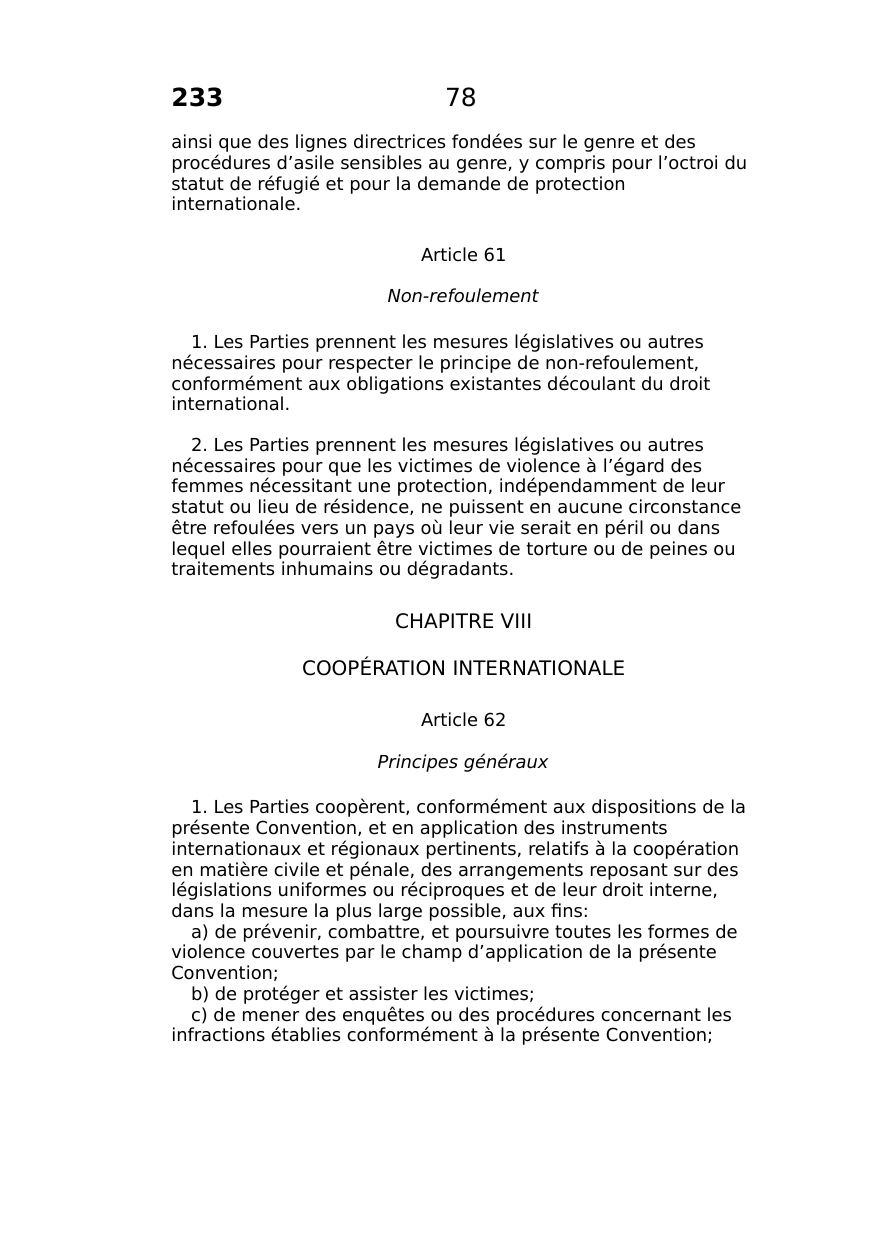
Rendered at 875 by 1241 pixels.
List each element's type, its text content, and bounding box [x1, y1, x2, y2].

text ainsi que des lignes directrices fondées sur le genre et des procédures d’asile sensibles au genre, y compris pour l’octroi du statut de réfugié et pour la demande de protection internationale. [171, 132, 756, 215]
text a) de prévenir, combattre, et poursuivre toutes les formes de violence couvertes par le champ d’application de la présente Convention; [171, 922, 756, 984]
subtitle Article 61 Non-refoulement [171, 245, 756, 307]
text b) de protéger et assister les victimes; [171, 984, 756, 1004]
subtitle CHAPITRE VIII COOPÉRATION INTERNATIONALE [171, 610, 756, 680]
text 1. Les Parties prennent les mesures législatives ou autres nécessaires pour respecter le principe de non-refoulement, conformément aux obligations existantes découlant du droit international. [171, 332, 756, 415]
text 1. Les Parties coopèrent, conformément aux dispositions de la présente Convention, et en application des instruments internationaux et régionaux pertinents, relatifs à la coopération en matière civile et pénale, des arrangements reposant sur des législations uniformes ou réciproques et de leur droit interne, dans la mesure la plus large possible, aux fins: [171, 797, 756, 922]
text 2. Les Parties prennent les mesures législatives ou autres nécessaires pour que les victimes de violence à l’égard des femmes nécessitant une protection, indépendamment de leur statut ou lieu de résidence, ne puissent en aucune circonstance être refoulées vers un pays où leur vie serait en péril ou dans lequel elles pourraient être victimes de torture ou de peines ou traitements inhumains ou dégradants. [171, 435, 756, 580]
text c) de mener des enquêtes ou des procédures concernant les infractions établies conformément à la présente Convention; [171, 1004, 756, 1046]
subtitle Article 62 Principes généraux [171, 710, 756, 772]
